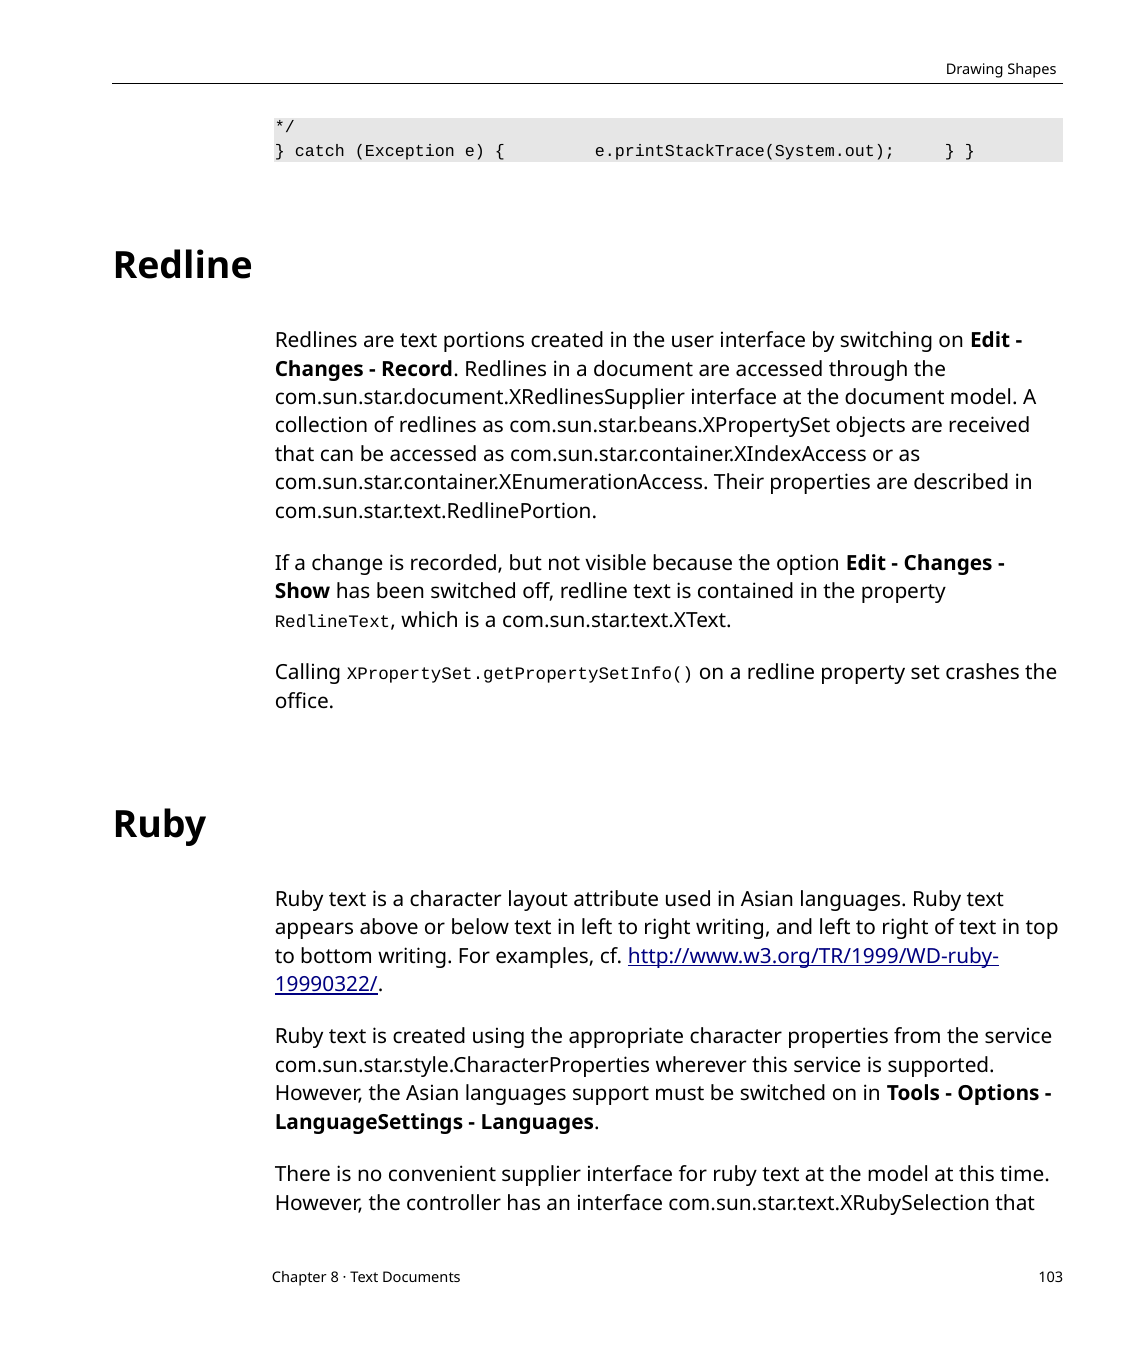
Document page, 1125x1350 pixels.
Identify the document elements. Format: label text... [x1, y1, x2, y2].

text Ruby text is created using the appropriate character properties from the service com.sun.star.style.CharacterProperties wherever this service is supported. However, the Asian languages support must be switched on in Tools - Options - LanguageSettings - Languages. [274, 1022, 1063, 1135]
subtitle Redline [112, 238, 1063, 289]
text */ [274, 118, 1063, 137]
text } catch (Exception e) { e.printStackTrace(System.out); } } [274, 143, 1063, 162]
text Ruby text is a character layout attribute used in Asian languages. Ruby text appears above or below text in left to right writing, and left to right of text in top to bottom writing. For examples, cf. http://www.w3.org/TR/1999/WD-ruby-19990322/. [274, 884, 1063, 998]
text Redlines are text portions created in the user interface by switching on Edit - Changes - Record. Redlines in a document are accessed through the com.sun.star.document.XRedlinesSupplier interface at the document model. A collection of redlines as com.sun.star.beans.XPropertySet objects are received that can be accessed as com.sun.star.container.XIndexAccess or as com.sun.star.container.XEnumerationAccess. Their properties are described in com.sun.star.text.RedlinePortion. [274, 325, 1063, 524]
text There is no convenient supplier interface for ruby text at the model at this time. However, the controller has an interface com.sun.star.text.XRubySelection that [274, 1159, 1063, 1216]
text Calling XPropertySet.getPropertySetInfo() on a redline property set crashes the office. [274, 657, 1063, 714]
text If a change is recorded, but not visible because the option Edit - Changes - Show has been switched off, redline text is contained in the property RedlineText, which is a com.sun.star.text.XText. [274, 548, 1063, 633]
subtitle Ruby [112, 797, 1063, 848]
